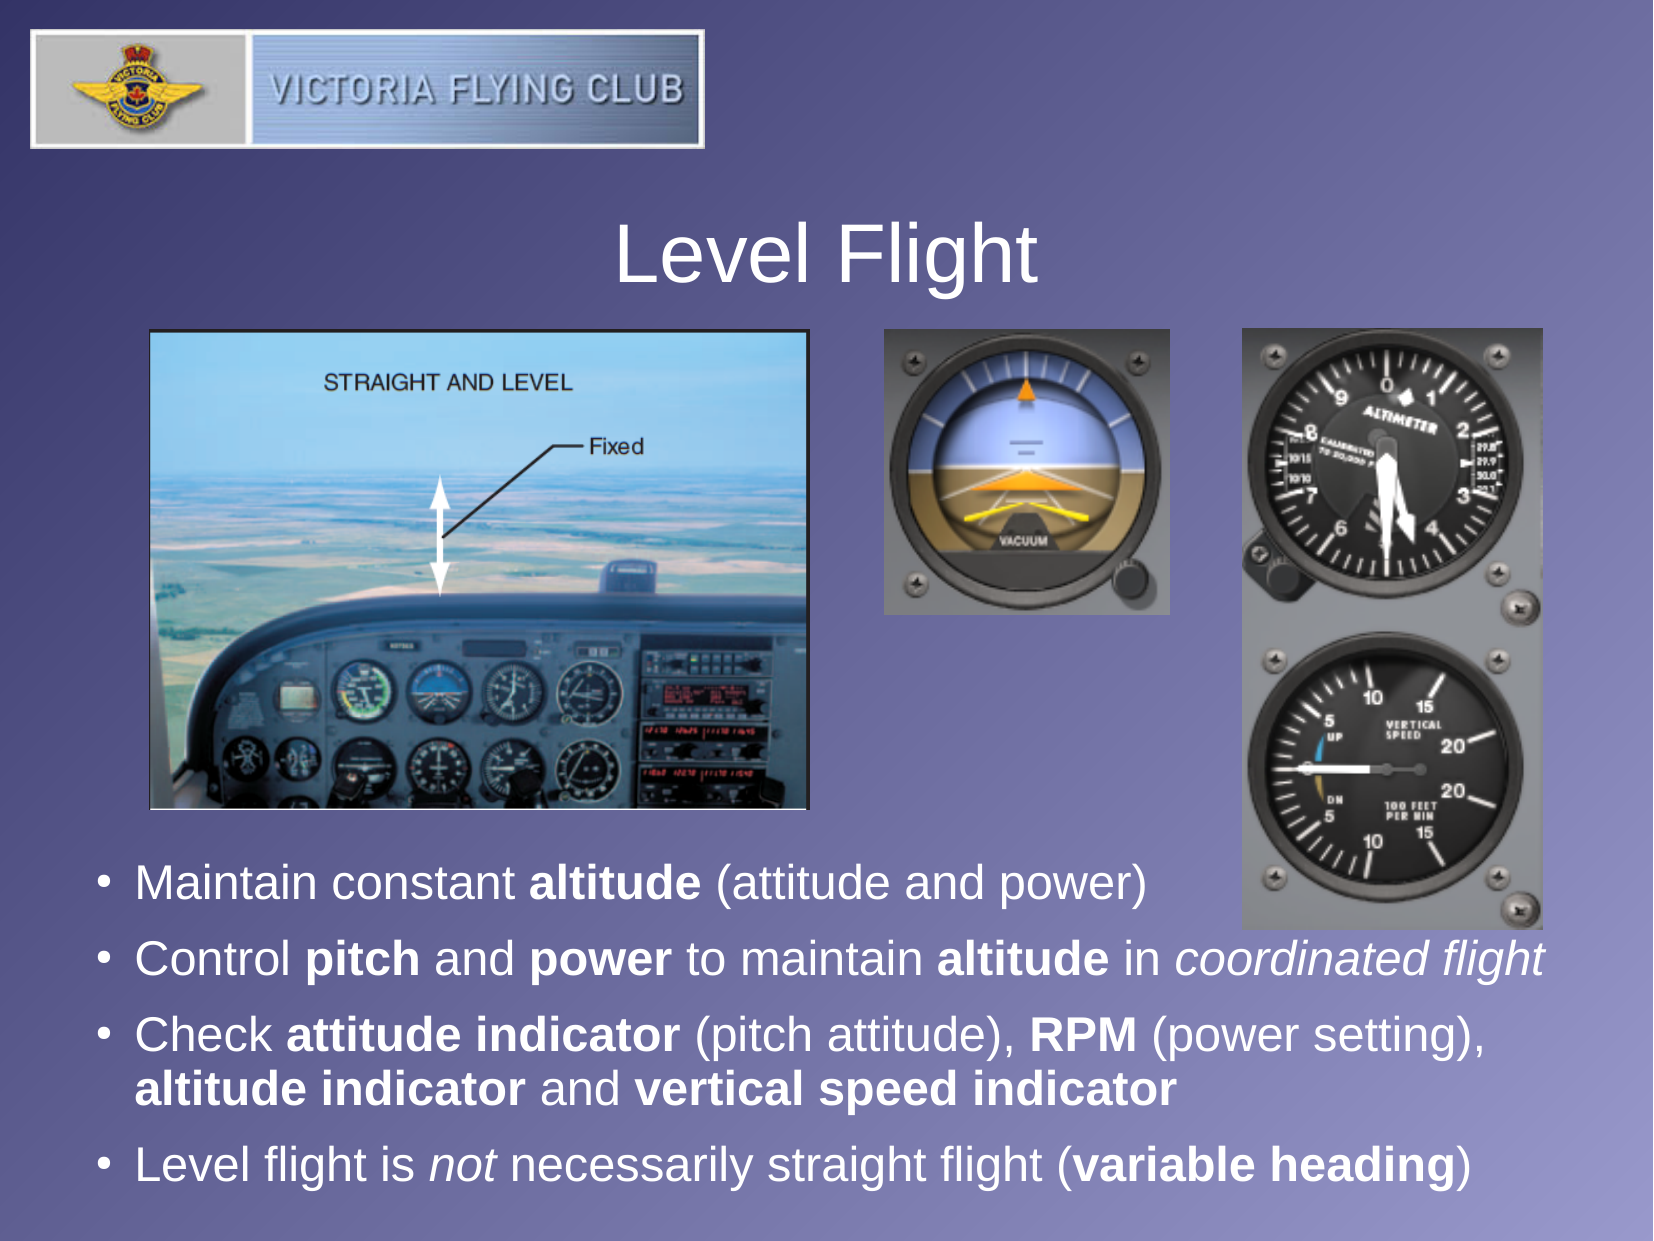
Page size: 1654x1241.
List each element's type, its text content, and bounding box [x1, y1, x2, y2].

title Level Flight [82, 150, 1571, 358]
list Maintain constant altitude (attitude and power) Control pitch and power to maintain altitude in coordinated flight Check attitude indicator (pitch attitude), RPM (power setting), altitude indicator and vertical speed indicator Level flight is not necessarily straight flight (variable heading) [82, 855, 1571, 1201]
picture [30, 29, 705, 149]
picture [149, 329, 810, 811]
picture [884, 329, 1170, 616]
picture [1242, 328, 1543, 855]
